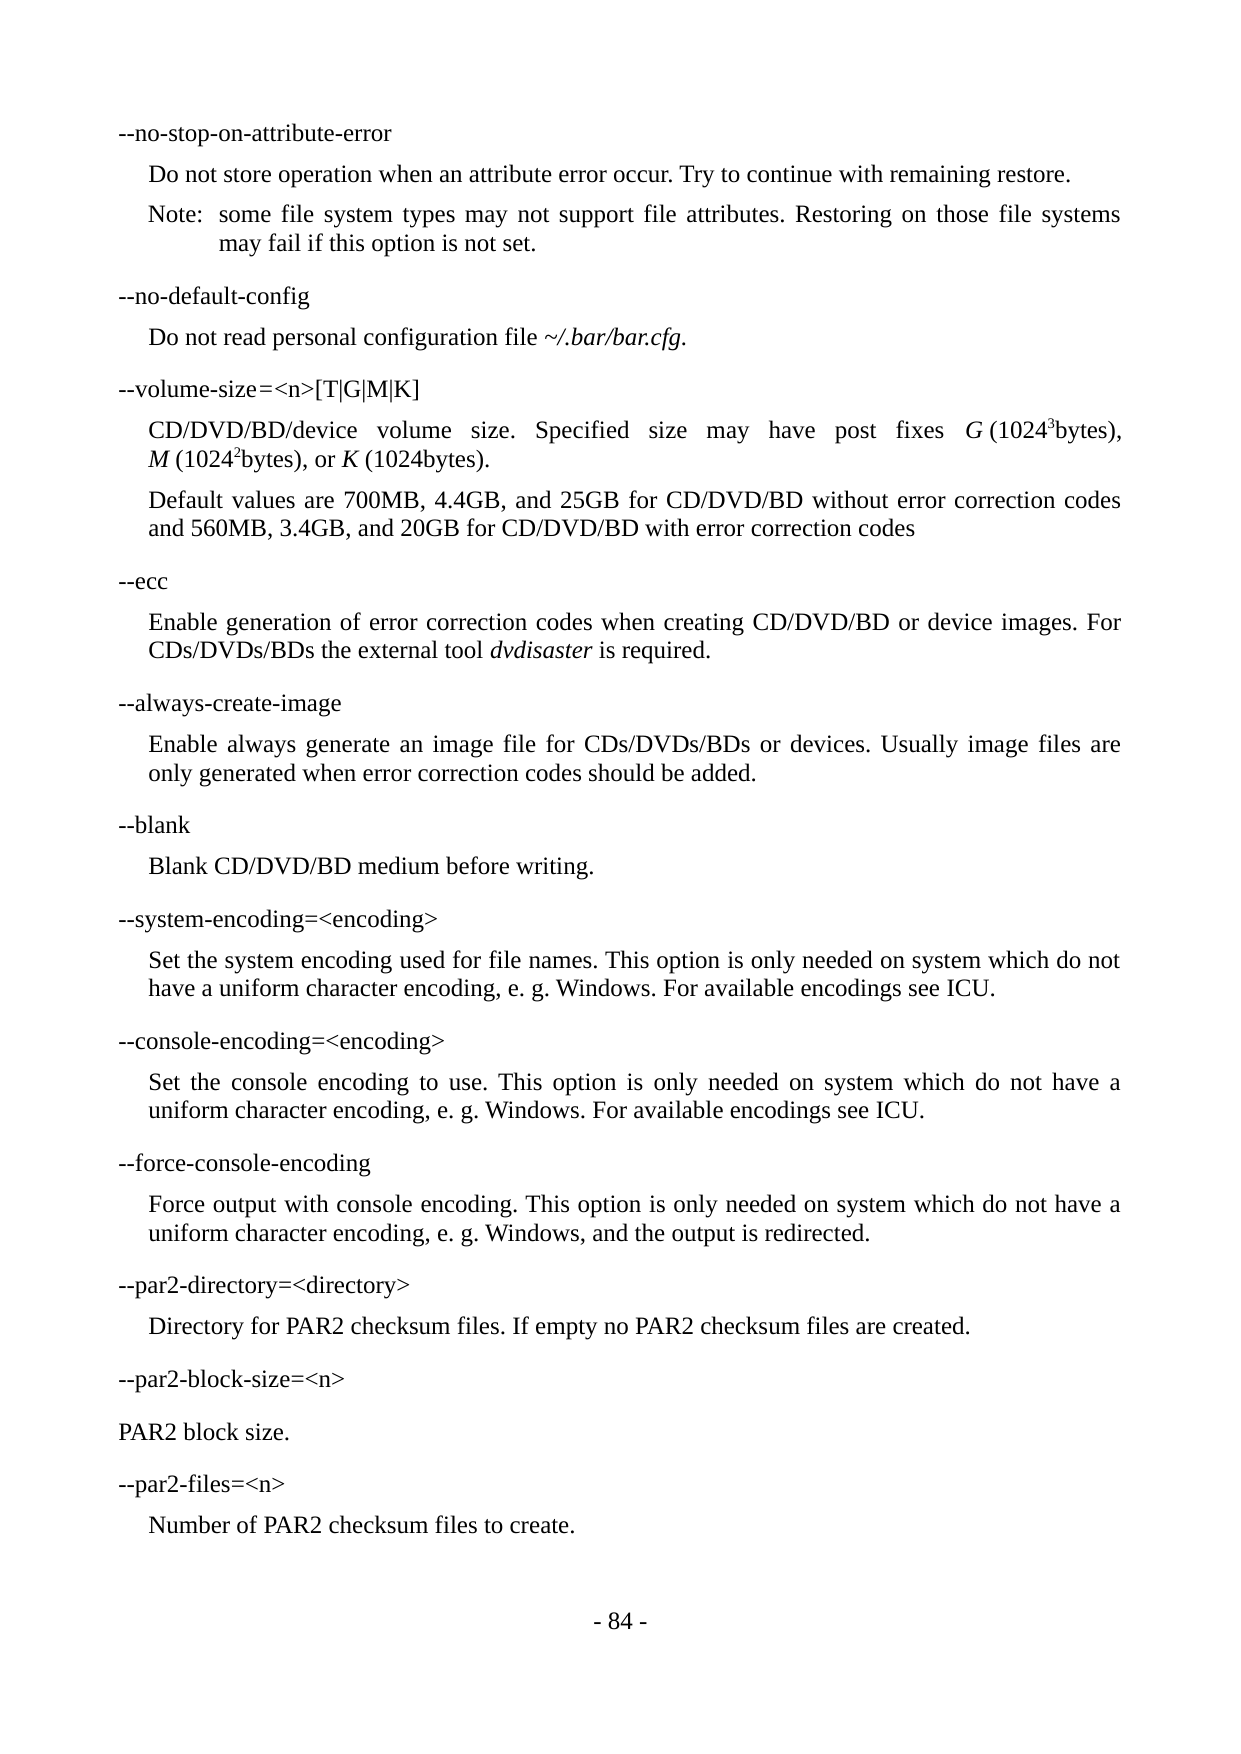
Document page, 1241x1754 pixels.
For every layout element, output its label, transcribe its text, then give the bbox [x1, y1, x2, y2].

text Set the system encoding used for file names. This option is only needed on system which do not have a uniform character encoding, e. g. Windows. For available encodings see ICU. [148, 945, 1122, 1002]
text Do not store operation when an attribute error occur. Try to continue with remaining restore. [148, 159, 1122, 188]
title --always-create-image [118, 688, 1122, 717]
text Enable always generate an image file for CDs/DVDs/BDs or devices. Usually image files are only generated when error correction codes should be added. [148, 729, 1122, 787]
title --force-console-encoding [118, 1148, 1122, 1177]
text Default values are 700MB, 4.4GB, and 25GB for CD/DVD/BD without error correction codes and 560MB, 3.4GB, and 20GB for CD/DVD/BD with error correction codes [148, 485, 1122, 542]
title PAR2 block size. [118, 1417, 1122, 1445]
title --ecc [118, 566, 1122, 595]
title --console-encoding=<encoding> [118, 1026, 1122, 1055]
title --par2-block-size=<n> [118, 1364, 1122, 1393]
title --system-encoding=<encoding> [118, 904, 1122, 933]
text Set the console encoding to use. This option is only needed on system which do not have a uniform character encoding, e. g. Windows. For available encodings see ICU. [148, 1067, 1122, 1124]
text Force output with console encoding. This option is only needed on system which do not have a uniform character encoding, e. g. Windows, and the output is redirected. [148, 1189, 1122, 1247]
text Directory for PAR2 checksum files. If empty no PAR2 checksum files are created. [148, 1311, 1122, 1340]
title --blank [118, 811, 1122, 839]
title --par2-files=<n> [118, 1469, 1122, 1498]
text Blank CD/DVD/BD medium before writing. [148, 851, 1122, 880]
text CD/DVD/BD/device volume size. Specified size may have post fixes G (10243bytes), M (10242bytes), or K (1024bytes). [148, 415, 1122, 473]
title --par2-directory=<directory> [118, 1271, 1122, 1299]
title --volume-size=<n>[T|G|M|K] [118, 374, 1122, 403]
title --no-stop-on-attribute-error [118, 118, 1122, 147]
title --no-default-config [118, 281, 1122, 310]
text Do not read personal configuration file ~/.bar/bar.cfg. [148, 322, 1122, 351]
text Number of PAR2 checksum files to create. [148, 1510, 1122, 1539]
text Enable generation of error correction codes when creating CD/DVD/BD or device images. For CDs/DVDs/BDs the external tool dvdisaster is required. [148, 607, 1122, 664]
text Note: some file system types may not support file attributes. Restoring on those file systems may fail if this option is not set. [148, 199, 1122, 257]
